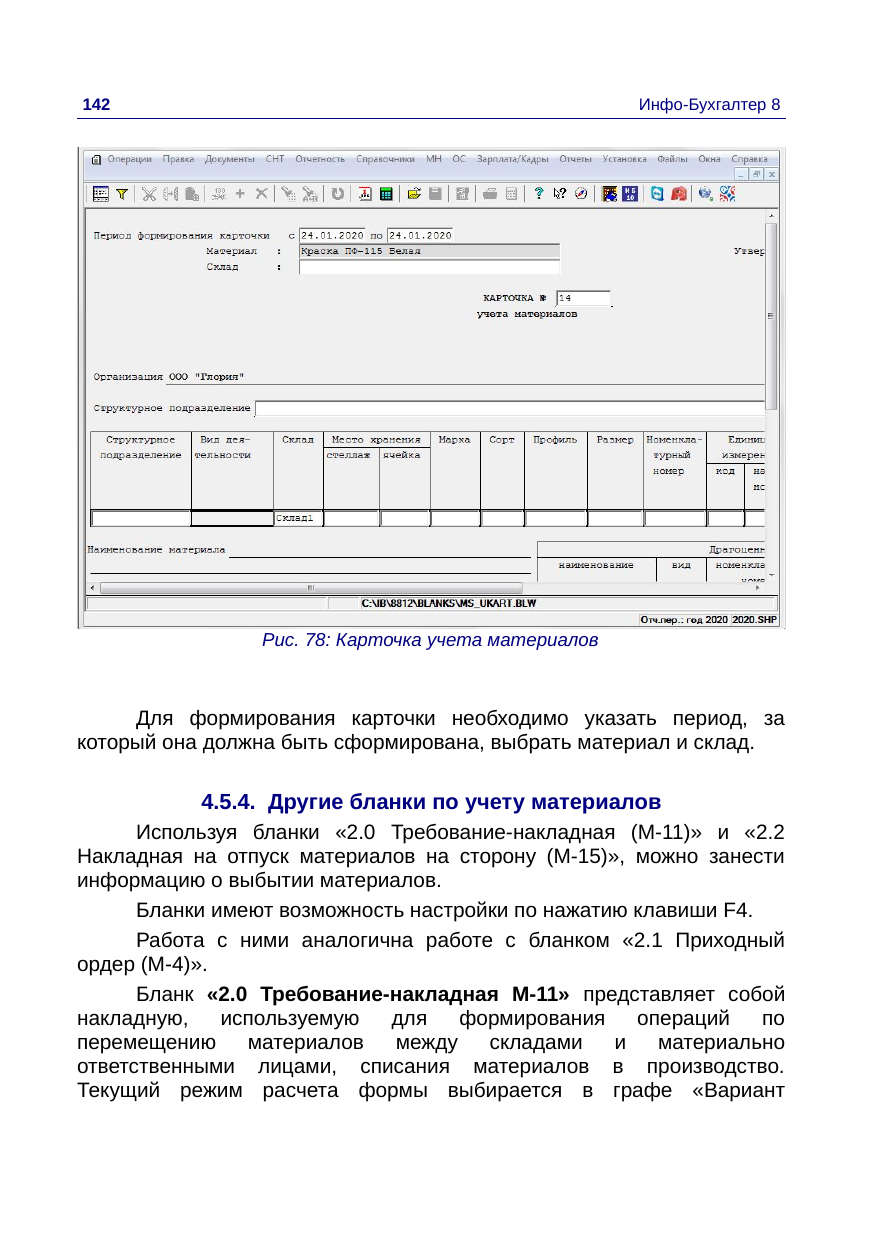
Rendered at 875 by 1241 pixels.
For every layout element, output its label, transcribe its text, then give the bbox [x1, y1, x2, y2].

subtitle Другие бланки по учету материалов [77, 789, 786, 814]
text Бланк «2.0 Требование-накладная М-11» представляет собой накладную, используемую для формирования операций по перемещению материалов между складами и материально ответственными лицами, списания материалов в производство. Текущий режим расчета формы выбирается в графе «Вариант [77, 982, 786, 1102]
text Рис. 78: Карточка учета материалов [77, 629, 786, 650]
picture [76, 147, 786, 629]
text Работа с ними аналогична работе с бланком «2.1 Приходный ордер (М-4)». [77, 928, 786, 976]
text Для формирования карточки необходимо указать период, за который она должна быть сформирована, выбрать материал и склад. [77, 706, 786, 754]
text Используя бланки «2.0 Требование-накладная (М-11)» и «2.2 Накладная на отпуск материалов на сторону (М-15)», можно занести информацию о выбытии материалов. [77, 820, 786, 892]
text Бланки имеют возможность настройки по нажатию клавиши F4. [77, 898, 786, 922]
